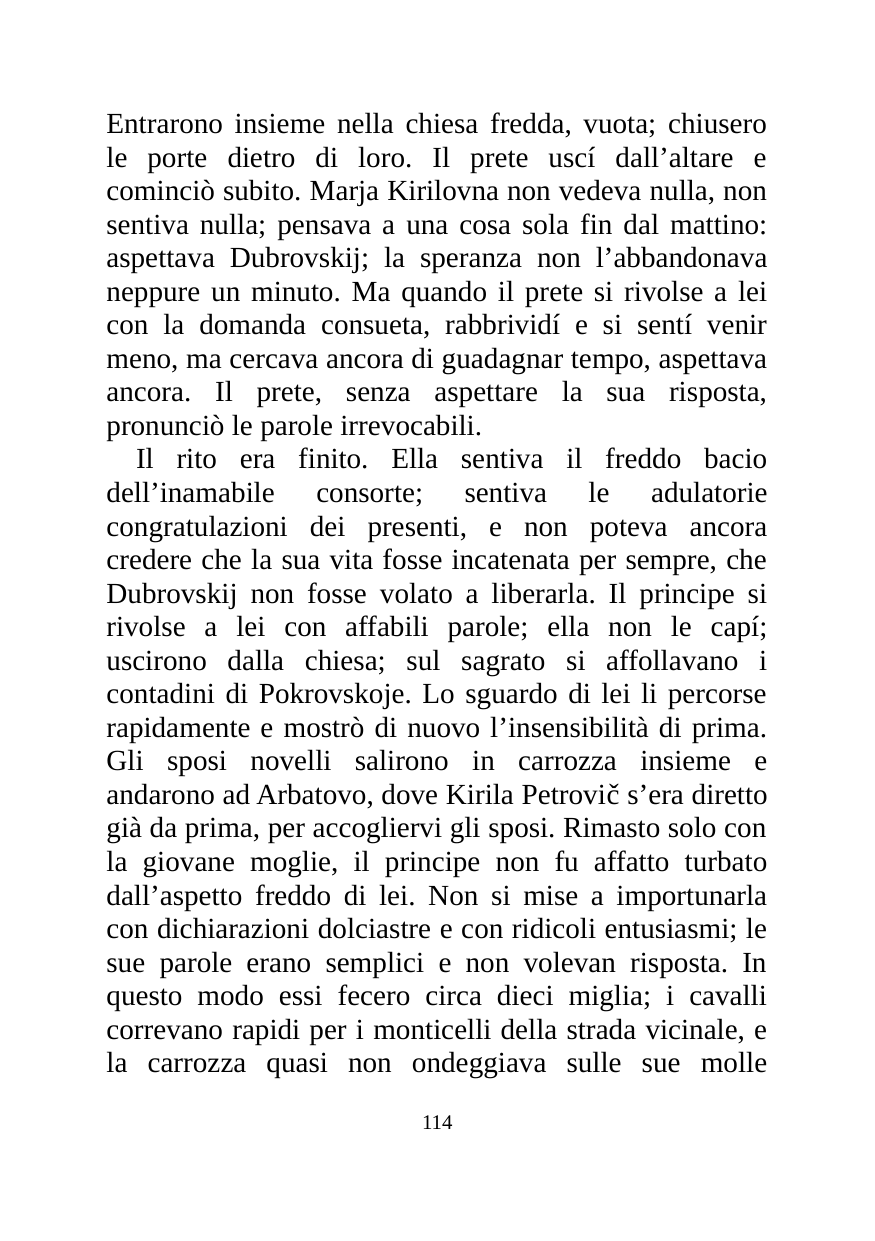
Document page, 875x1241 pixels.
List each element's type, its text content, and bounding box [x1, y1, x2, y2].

text Il rito era finito. Ella sentiva il freddo bacio dell’inamabile consorte; sentiva le adulatorie congratulazioni dei presenti, e non poteva ancora credere che la sua vita fosse incatenata per sempre, che Dubrovskij non fosse volato a liberarla. Il principe si rivolse a lei con affabili parole; ella non le capí; uscirono dalla chiesa; sul sagrato si affollavano i contadini di Pokrovskoje. Lo sguardo di lei li percorse rapidamente e mostrò di nuovo l’insensibilità di prima. Gli sposi novelli salirono in carrozza insieme e andarono ad Arbatovo, dove Kirila Petrovič s’era diretto già da prima, per accogliervi gli sposi. Rimasto solo con la giovane moglie, il principe non fu affatto turbato dall’aspetto freddo di lei. Non si mise a importunarla con dichiarazioni dolciastre e con ridicoli entusiasmi; le sue parole erano semplici e non volevan risposta. In questo modo essi fecero circa dieci miglia; i cavalli correvano rapidi per i monticelli della strada vicinale, e la carrozza quasi non ondeggiava sulle sue molle [106, 442, 768, 1079]
text Entrarono insieme nella chiesa fredda, vuota; chiusero le porte dietro di loro. Il prete uscí dall’altare e cominciò subito. Marja Kirilovna non vedeva nulla, non sentiva nulla; pensava a una cosa sola fin dal mattino: aspettava Dubrovskij; la speranza non l’abbandonava neppure un minuto. Ma quando il prete si rivolse a lei con la domanda consueta, rabbrividí e si sentí venir meno, ma cercava ancora di guadagnar tempo, aspettava ancora. Il prete, senza aspettare la sua risposta, pronunciò le parole irrevocabili. [106, 106, 768, 442]
